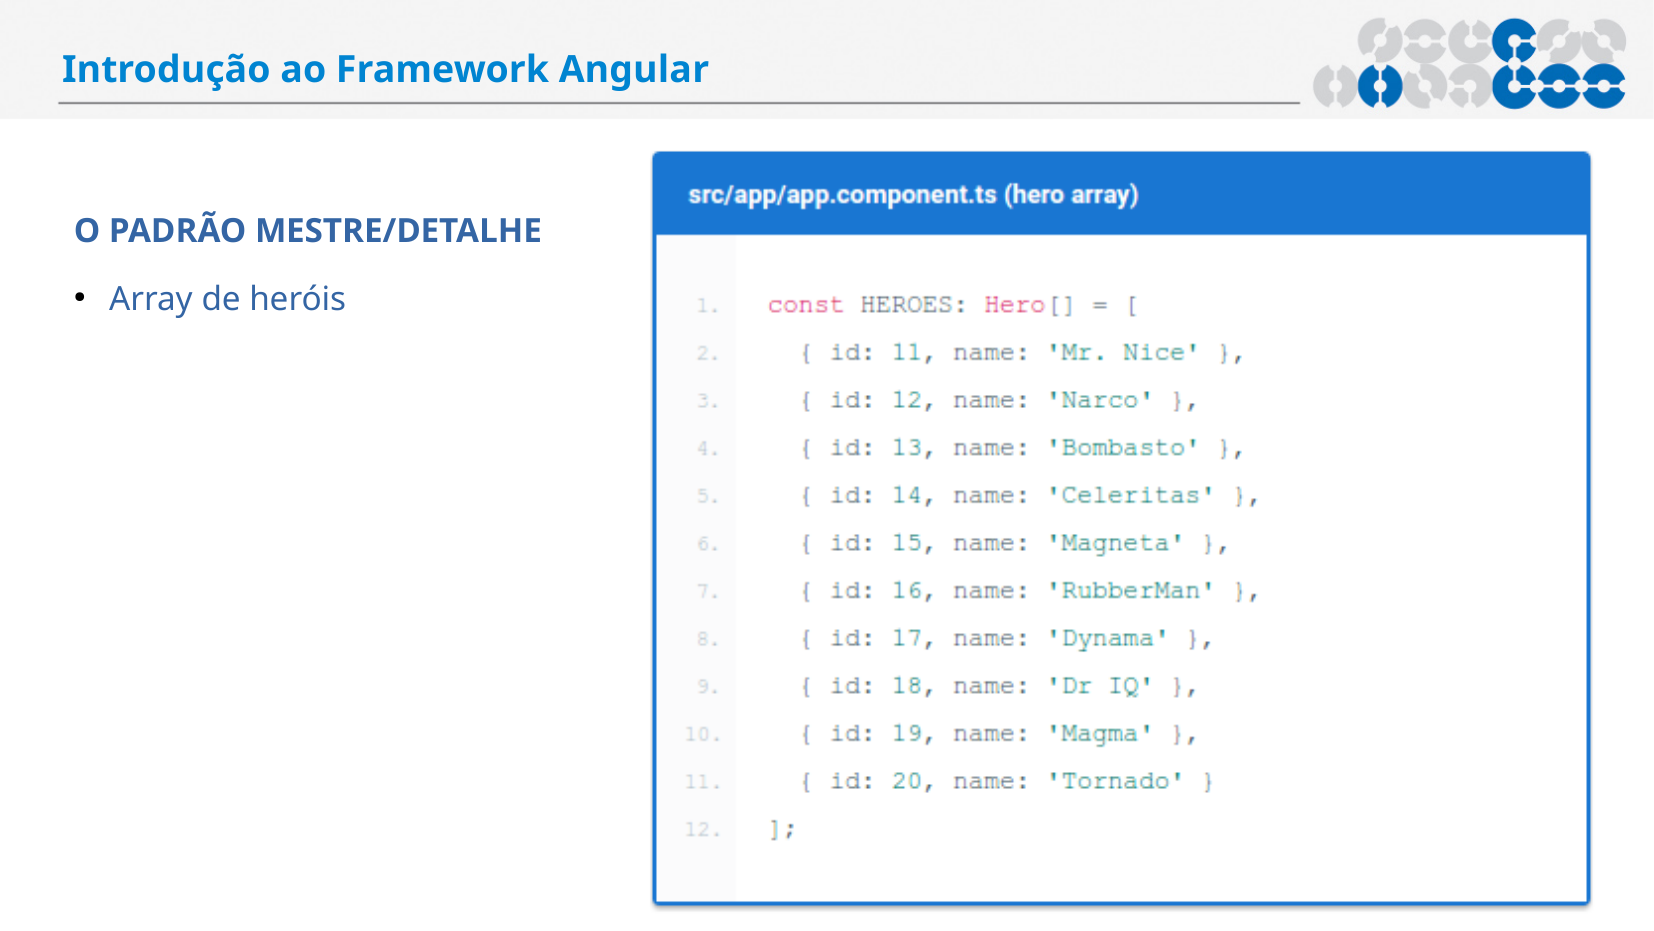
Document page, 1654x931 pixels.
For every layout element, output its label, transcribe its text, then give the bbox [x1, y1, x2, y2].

text_box O PADRÃO MESTRE/DETALHE Array de heróis [59, 177, 649, 798]
text_box Introdução ao Framework Angular [47, 35, 1300, 102]
picture [0, 0, 1654, 931]
